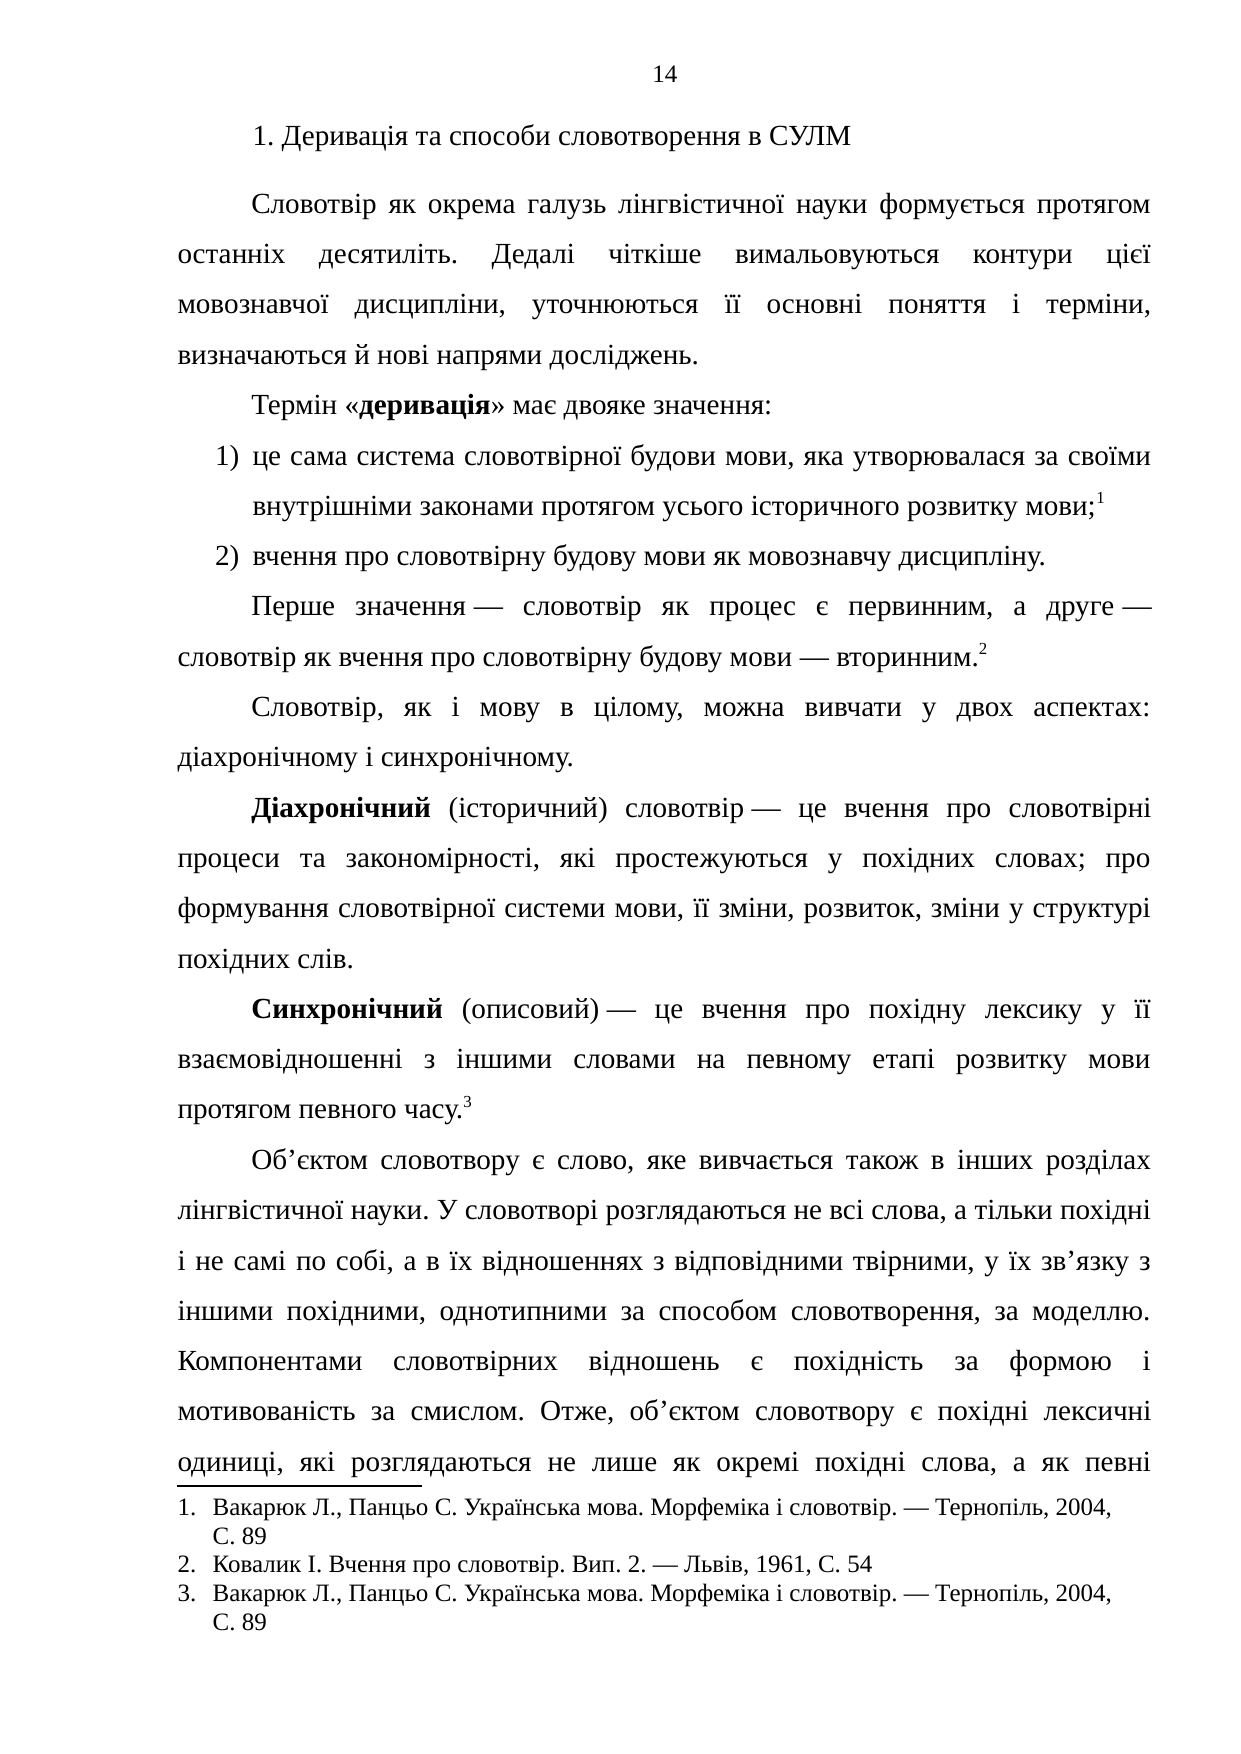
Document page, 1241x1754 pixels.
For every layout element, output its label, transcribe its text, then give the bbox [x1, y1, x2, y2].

text Діахронічний (історичний) словотвір — це вчення про словотвірні процеси та закономірності, які простежуються у похідних словах; про формування словотвірної системи мови, її зміни, розвиток, зміни у структурі похідних слів. [177, 790, 1152, 974]
text Об’єктом словотвору є слово, яке вивчається також в інших розділах лінгвістичної науки. У словотворі розглядаються не всі слова, а тільки похідні і не самі по собі, а в їх відношеннях з відповідними твірними, у їх зв’язку з іншими похідними, однотипними за способом словотворення, за моделлю. Компонентами словотвірних відношень є похідність за формою і мотивованість за смислом. Отже, об’єктом словотвору є похідні лексичні одиниці, які розглядаються не лише як окремі похідні слова, а як певні [177, 1142, 1152, 1477]
list Вакарюк Л., Панцьо С. Українська мова. Морфеміка і словотвір. — Тернопіль, 2004, C. 89 [177, 1492, 1152, 1549]
text Перше значення — словотвір як процес є первинним, а друге — словотвір як вчення про словотвірну будову мови — вторинним. [177, 588, 1152, 672]
text Словотвір як окрема галузь лінгвістичної науки формується протягом останніх десятиліть. Дедалі чіткіше вимальовуються контури цієї мовознавчої дисципліни, уточнюються її основні поняття і терміни, визначаються й нові напрями досліджень. [177, 186, 1152, 371]
text Синхронічний (описовий) — це вчення про похідну лексику у її взаємовідношенні з іншими словами на певному етапі розвитку мови протягом певного часу. [177, 991, 1152, 1125]
text Вакарюк Л., Панцьо С. Українська мова. Морфеміка і словотвір. — Тернопіль, 2004, C. 89 [177, 1578, 1152, 1636]
text Термін «деривація» має двояке значення: [177, 387, 1152, 421]
list вчення про словотвірну будову мови як мовознавчу дисципліну. [215, 538, 1152, 572]
text Ковалик І. Вчення про словотвір. Вип. 2. — Львів, 1961, С. 54 [177, 1549, 1152, 1578]
list це сама система словотвірної будови мови, яка утворювалася за своїми внутрішніми законами протягом усього історичного розвитку мови; [215, 438, 1152, 521]
text Словотвір, як і мову в цілому, можна вивчати у двох аспектах: діахронічному і синхронічному. [177, 689, 1152, 773]
subtitle 1. Деривація та способи словотворення в СУЛМ [215, 118, 1152, 152]
